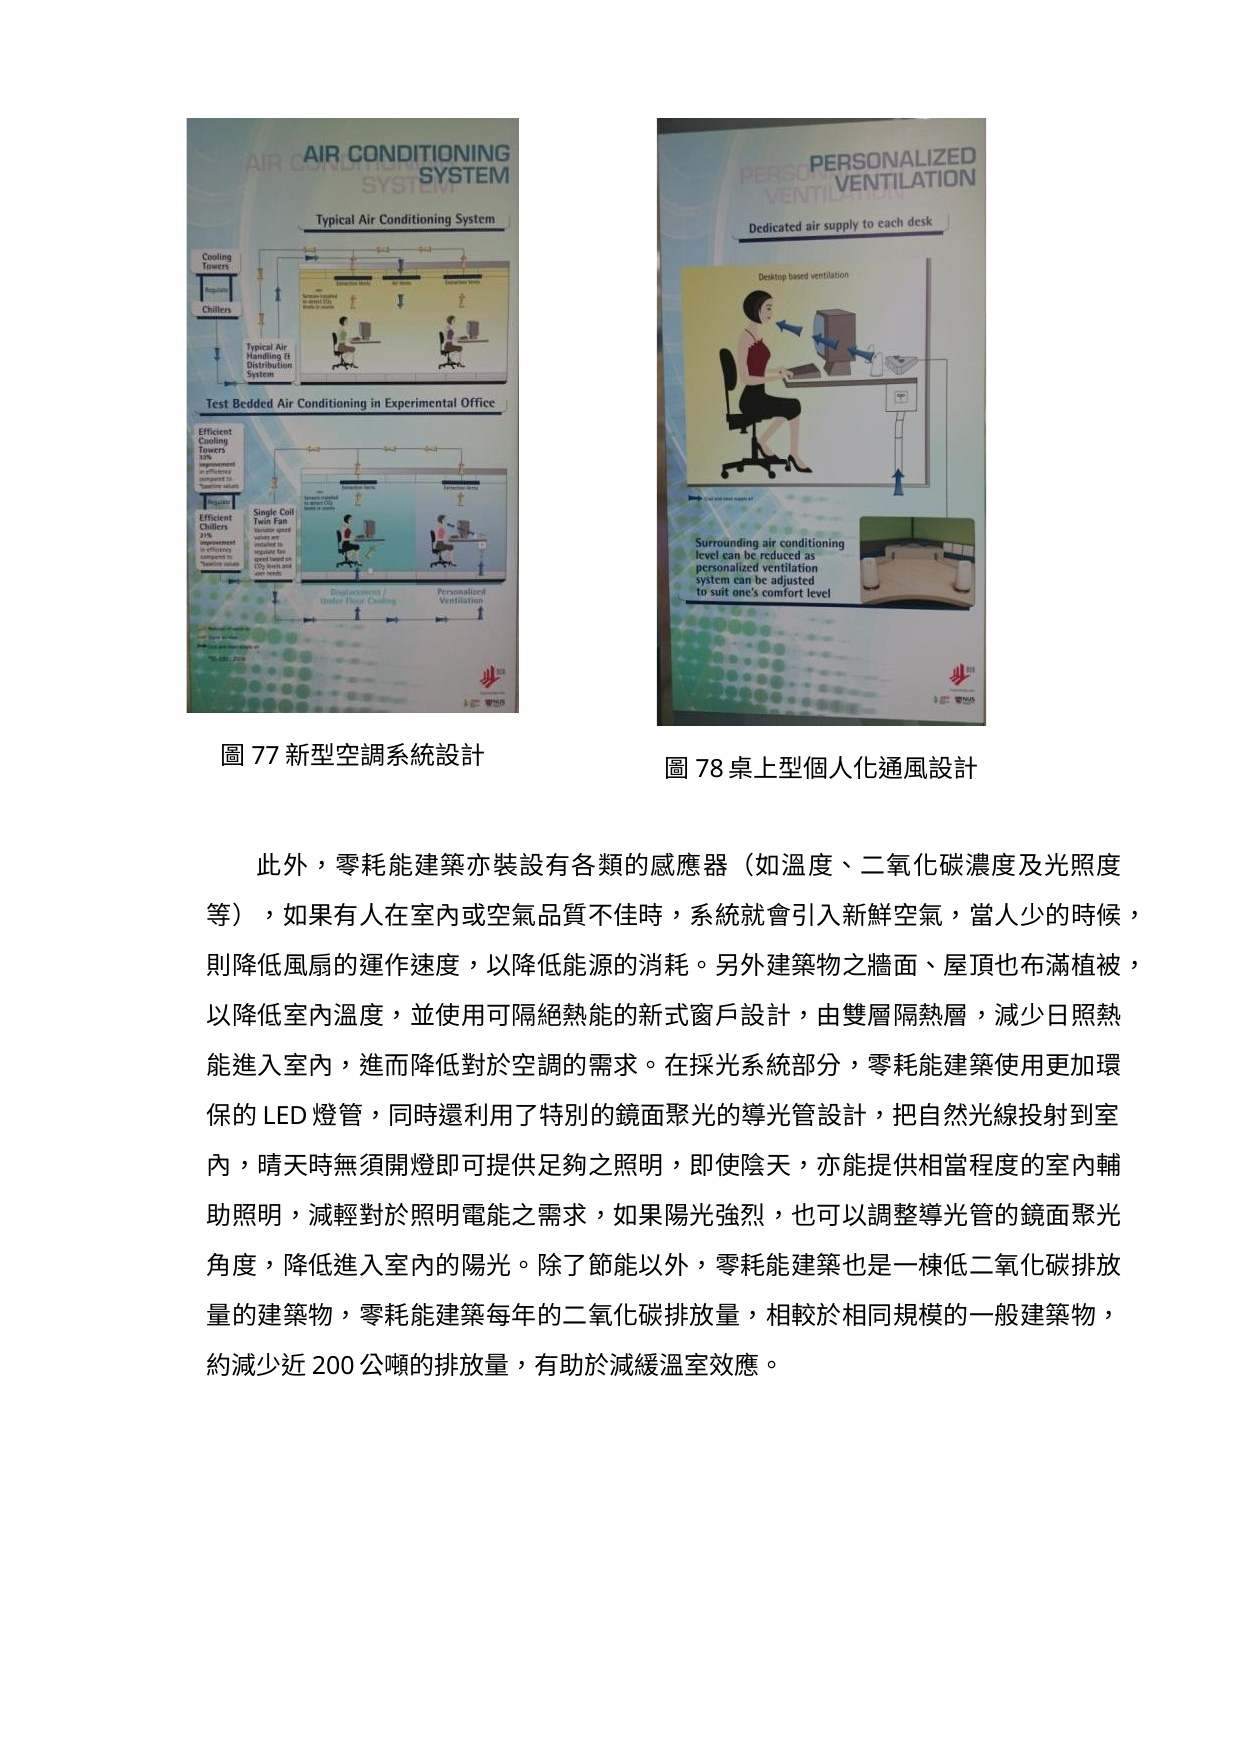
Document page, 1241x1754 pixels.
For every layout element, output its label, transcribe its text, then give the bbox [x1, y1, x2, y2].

picture [186, 118, 519, 713]
table_header 圖 78桌上型個人化通風設計 [587, 118, 1056, 788]
table_header 圖 77 新型空調系統設計 [118, 118, 587, 788]
picture [656, 118, 987, 726]
text 此外，零耗能建築亦裝設有各類的感應器（如溫度、二氧化碳濃度及光照度等），如果有人在室內或空氣品質不佳時，系統就會引入新鮮空氣，當人少的時候，則降低風扇的運作速度，以降低能源的消耗。另外建築物之牆面、屋頂也布滿植被，以降低室內溫度，並使用可隔絕熱能的新式窗戶設計，由雙層隔熱層，減少日照熱能進入室內，進而降低對於空調的需求。在採光系統部分，零耗能建築使用更加環保的LED燈管，同時還利用了特別的鏡面聚光的導光管設計，把自然光線投射到室內，晴天時無須開燈即可提供足夠之照明，即使陰天，亦能提供相當程度的室內輔助照明，減輕對於照明電能之需求，如果陽光強烈，也可以調整導光管的鏡面聚光角度，降低進入室內的陽光。除了節能以外，零耗能建築也是一棟低二氧化碳排放量的建築物，零耗能建築每年的二氧化碳排放量，相較於相同規模的一般建築物，約減少近200公噸的排放量，有助於減緩溫室效應。 [207, 834, 1122, 1384]
